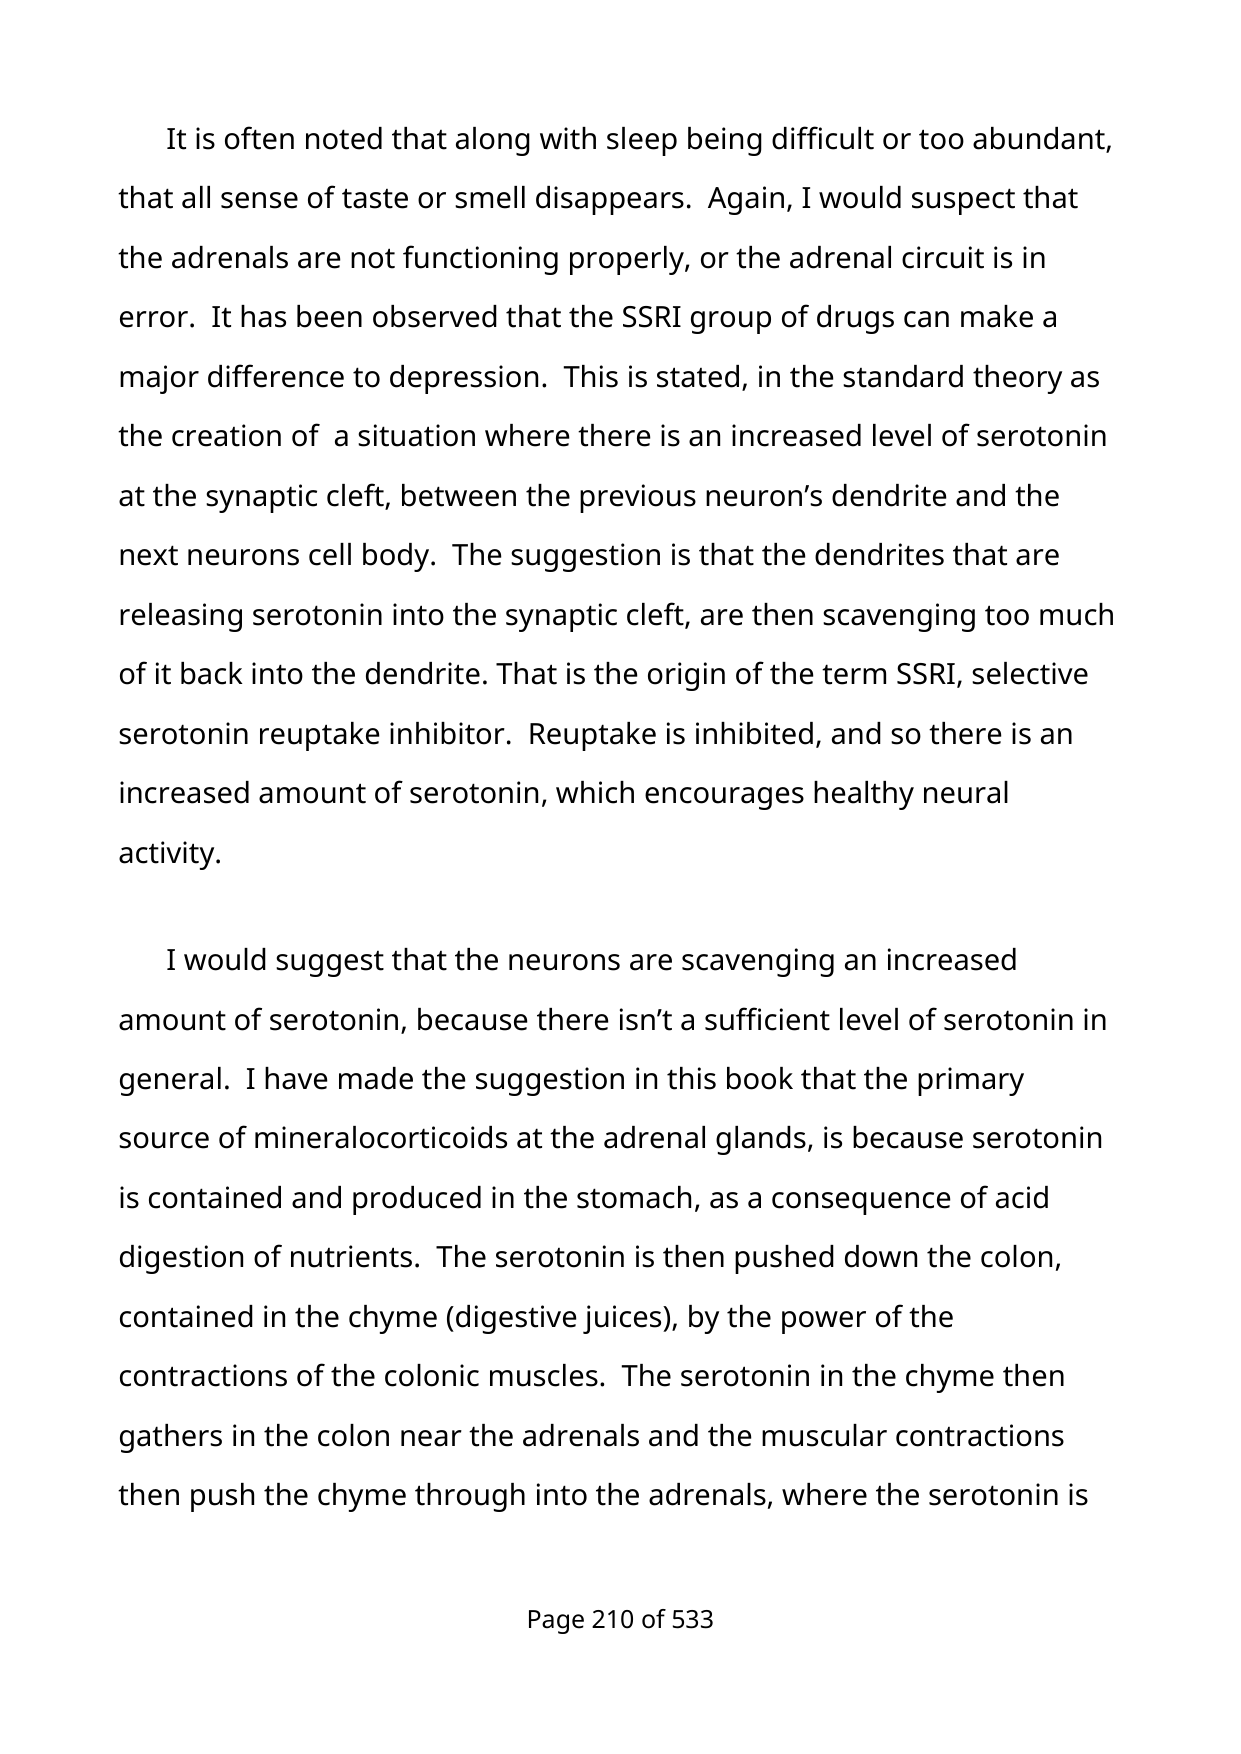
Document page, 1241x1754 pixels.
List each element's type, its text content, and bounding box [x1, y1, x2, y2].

text It is often noted that along with sleep being difficult or too abundant, that all sense of taste or smell disappears. Again, I would suspect that the adrenals are not functioning properly, or the adrenal circuit is in error. It has been observed that the SSRI group of drugs can make a major difference to depression. This is stated, in the standard theory as the creation of a situation where there is an increased level of serotonin at the synaptic cleft, between the previous neuron’s dendrite and the next neurons cell body. The suggestion is that the dendrites that are releasing serotonin into the synaptic cleft, are then scavenging too much of it back into the dendrite. That is the origin of the term SSRI, selective serotonin reuptake inhibitor. Reuptake is inhibited, and so there is an increased amount of serotonin, which encourages healthy neural activity. [118, 118, 1122, 872]
text I would suggest that the neurons are scavenging an increased amount of serotonin, because there isn’t a sufficient level of serotonin in general. I have made the suggestion in this book that the primary source of mineralocorticoids at the adrenal glands, is because serotonin is contained and produced in the stomach, as a consequence of acid digestion of nutrients. The serotonin is then pushed down the colon, contained in the chyme (digestive juices), by the power of the contractions of the colonic muscles. The serotonin in the chyme then gathers in the colon near the adrenals and the muscular contractions then push the chyme through into the adrenals, where the serotonin is [118, 939, 1122, 1514]
